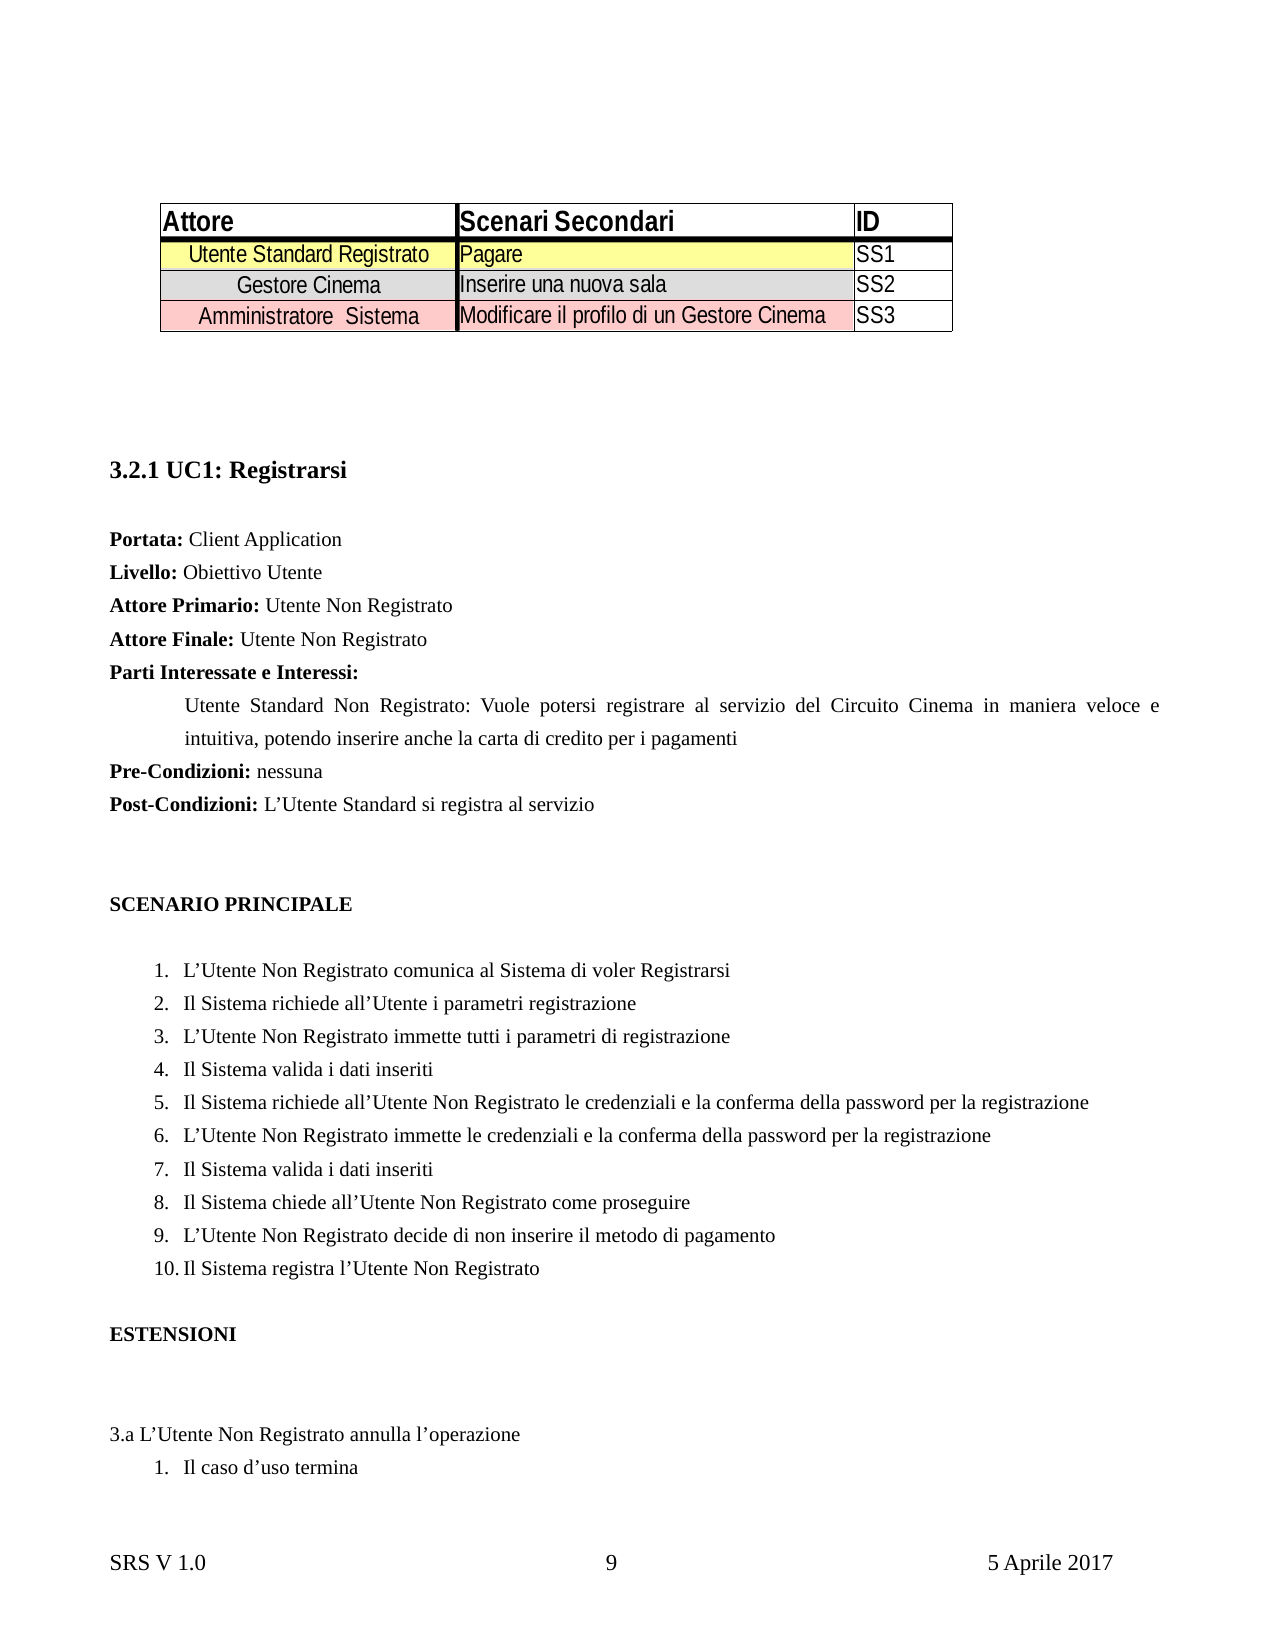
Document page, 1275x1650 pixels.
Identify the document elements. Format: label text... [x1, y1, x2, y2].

list Il Sistema richiede all’Utente Non Registrato le credenziali e la conferma della password per la registrazione [153, 1090, 1162, 1114]
text Portata: Client Application [109, 527, 1162, 551]
list Il Sistema valida i dati inseriti [153, 1057, 1162, 1081]
text SCENARIO PRINCIPALE [109, 892, 1162, 916]
list Il Sistema richiede all’Utente i parametri registrazione [153, 991, 1162, 1015]
text 3.2.1 UC1: Registrarsi [109, 222, 1162, 484]
list Il Sistema valida i dati inseriti [153, 1157, 1162, 1181]
list L’Utente Non Registrato immette le credenziali e la conferma della password per la registrazione [153, 1123, 1162, 1147]
list Il Sistema registra l’Utente Non Registrato [153, 1256, 1162, 1280]
text Parti Interessate e Interessi: [109, 660, 1162, 684]
list L’Utente Non Registrato comunica al Sistema di voler Registrarsi [153, 958, 1162, 982]
text Utente Standard Non Registrato: Vuole potersi registrare al servizio del Circuito Cinema in maniera veloce e intuitiva, potendo inserire anche la carta di credito per i pagamenti [184, 693, 1162, 750]
text Attore Primario: Utente Non Registrato [109, 593, 1162, 617]
text Pre-Condizioni: nessuna [109, 759, 1162, 783]
list Il caso d’uso termina [153, 1455, 1162, 1479]
list L’Utente Non Registrato immette tutti i parametri di registrazione [153, 1024, 1162, 1048]
text Livello: Obiettivo Utente [109, 560, 1162, 584]
list L’Utente Non Registrato decide di non inserire il metodo di pagamento [153, 1223, 1162, 1247]
text Post-Condizioni: L’Utente Standard si registra al servizio [109, 792, 1162, 816]
text ESTENSIONI [109, 1322, 1162, 1346]
text 3.a L’Utente Non Registrato annulla l’operazione [109, 1422, 1162, 1446]
list Il Sistema chiede all’Utente Non Registrato come proseguire [153, 1190, 1162, 1214]
text Attore Finale: Utente Non Registrato [109, 627, 1162, 651]
